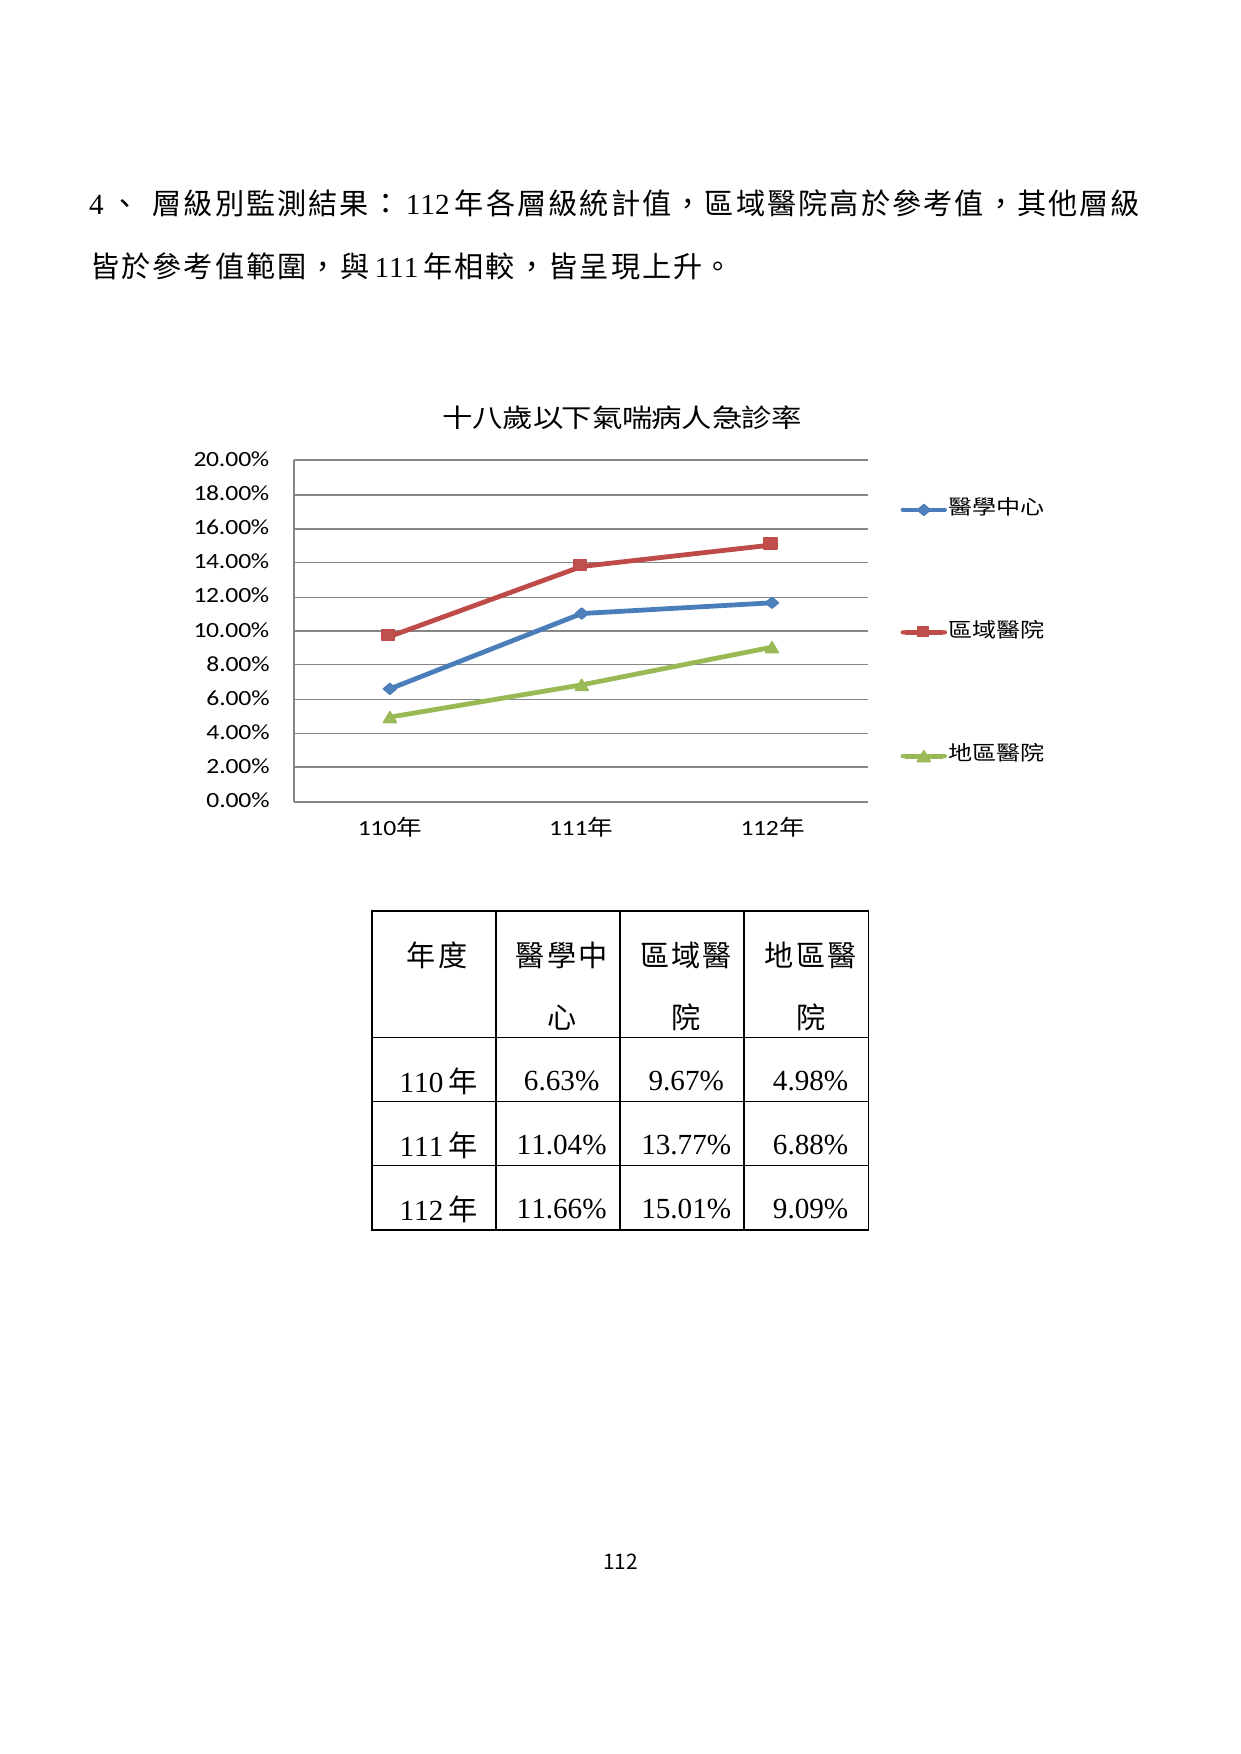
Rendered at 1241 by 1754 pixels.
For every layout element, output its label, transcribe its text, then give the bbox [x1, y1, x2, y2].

table_cell 9.09% [745, 1166, 868, 1229]
table_cell 15.01% [621, 1166, 743, 1229]
table_cell 11.66% [497, 1166, 619, 1229]
table_cell 11.04% [497, 1102, 619, 1165]
table_cell 9.67% [621, 1038, 743, 1101]
table_header 年度 [373, 912, 495, 1037]
table_cell 6.63% [497, 1038, 619, 1101]
table_cell 110年 [373, 1038, 495, 1101]
table_header 醫學中心 [497, 912, 619, 1037]
table_cell 112年 [373, 1166, 495, 1229]
list 層級別監測結果：112年各層級統計值，區域醫院高於參考值，其他層級皆於參考值範圍，與111年相較，皆呈現上升。 [89, 160, 1145, 285]
table_cell 111年 [373, 1102, 495, 1165]
table_header 區域醫院 [621, 912, 743, 1037]
table_header 地區醫院 [745, 912, 868, 1037]
table_cell 13.77% [621, 1102, 743, 1165]
table_cell 6.88% [745, 1102, 868, 1165]
table_cell 4.98% [745, 1038, 868, 1101]
